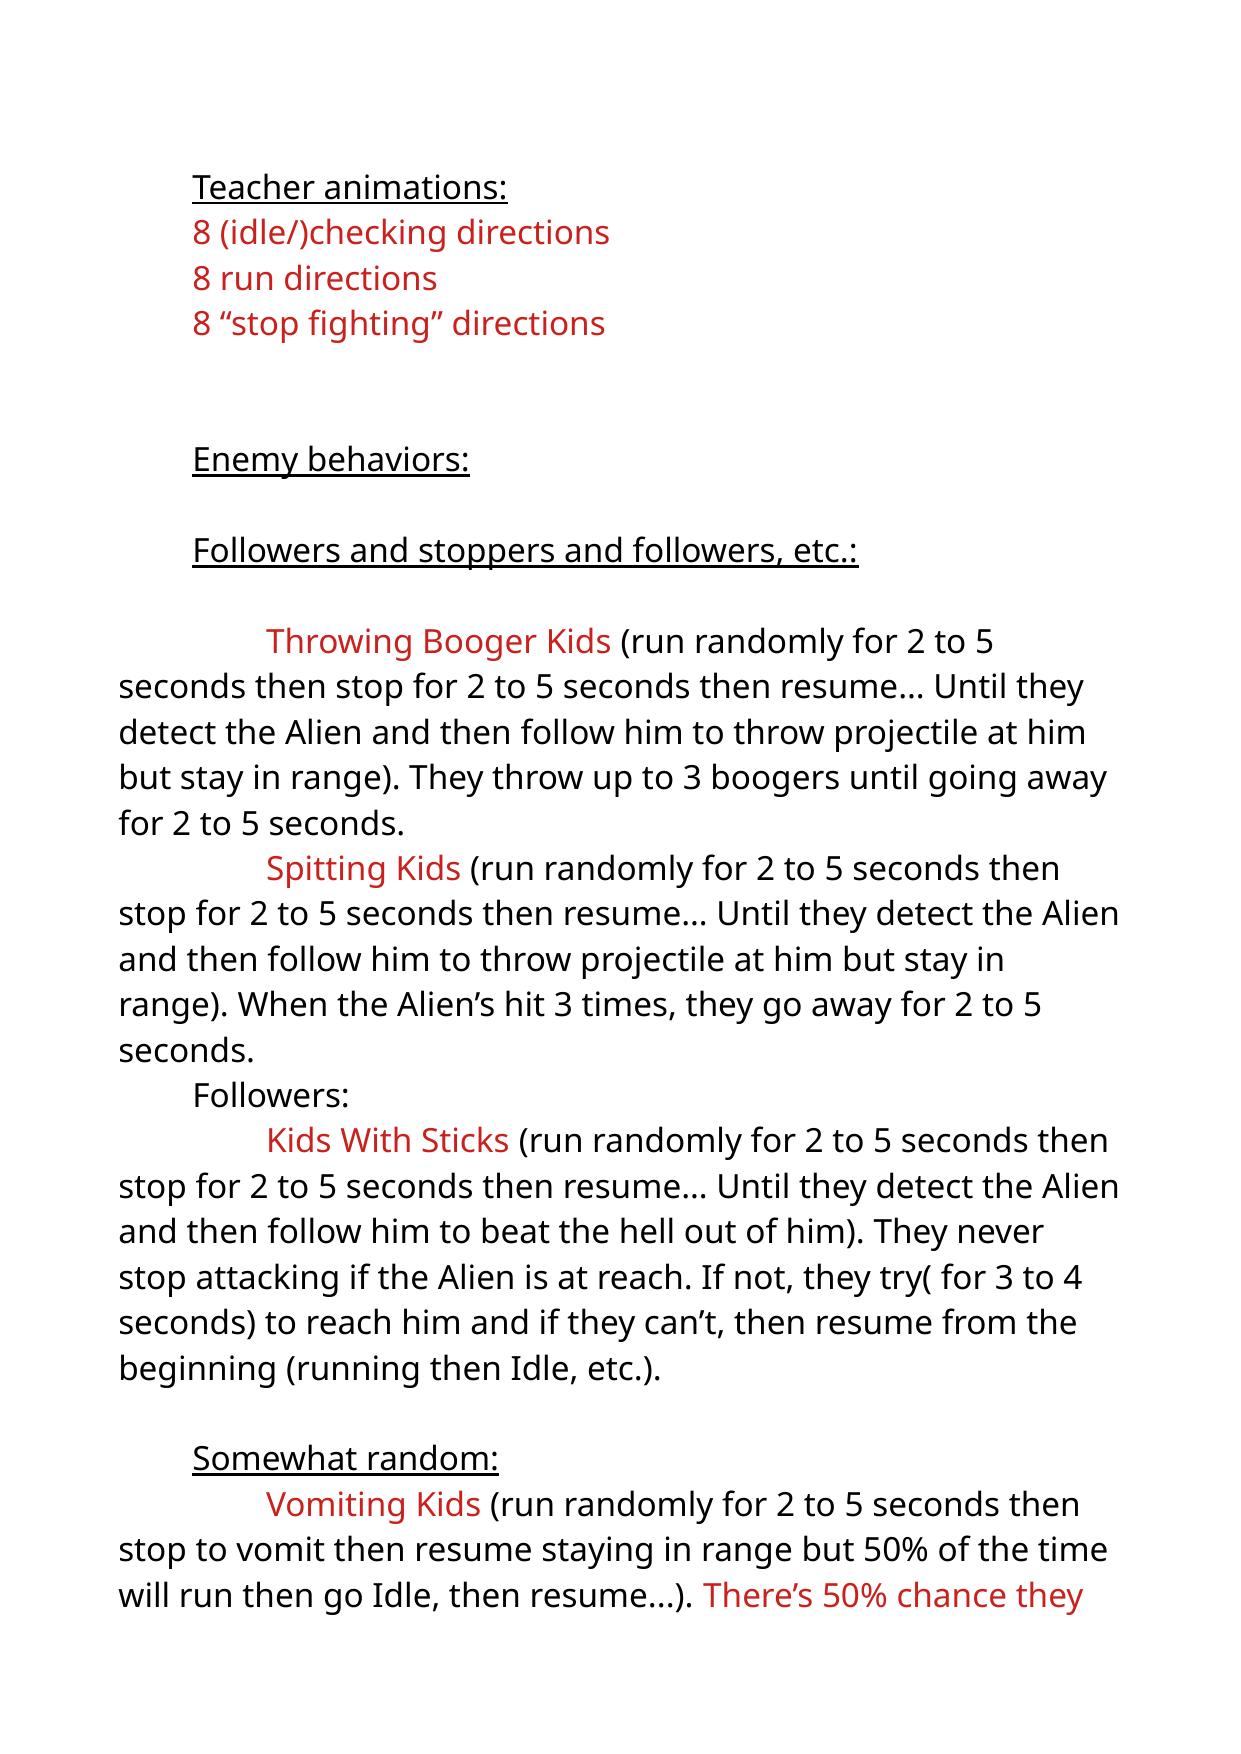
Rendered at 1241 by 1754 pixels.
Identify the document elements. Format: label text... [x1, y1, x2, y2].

text Kids With Sticks (run randomly for 2 to 5 seconds then stop for 2 to 5 seconds then resume… Until they detect the Alien and then follow him to beat the hell out of him). They never stop attacking if the Alien is at reach. If not, they try( for 3 to 4 seconds) to reach him and if they can’t, then resume from the beginning (running then Idle, etc.). [118, 1117, 1122, 1390]
text Enemy behaviors: [118, 436, 1122, 481]
text 8 run directions [118, 254, 1122, 300]
text Followers and stoppers and followers, etc.: [118, 527, 1122, 572]
text Teacher animations: [118, 163, 1122, 209]
text Throwing Booger Kids (run randomly for 2 to 5 seconds then stop for 2 to 5 seconds then resume… Until they detect the Alien and then follow him to throw projectile at him but stay in range). They throw up to 3 boogers until going away for 2 to 5 seconds. [118, 618, 1122, 845]
text Somewhat random: [118, 1435, 1122, 1481]
text Vomiting Kids (run randomly for 2 to 5 seconds then stop to vomit then resume staying in range but 50% of the time will run then go Idle, then resume...). There’s 50% chance they [118, 1481, 1122, 1617]
text Followers: [118, 1072, 1122, 1117]
text 8 “stop fighting” directions [118, 300, 1122, 345]
text 8 (idle/)checking directions [118, 209, 1122, 254]
text Spitting Kids (run randomly for 2 to 5 seconds then stop for 2 to 5 seconds then resume… Until they detect the Alien and then follow him to throw projectile at him but stay in range). When the Alien’s hit 3 times, they go away for 2 to 5 seconds. [118, 845, 1122, 1072]
